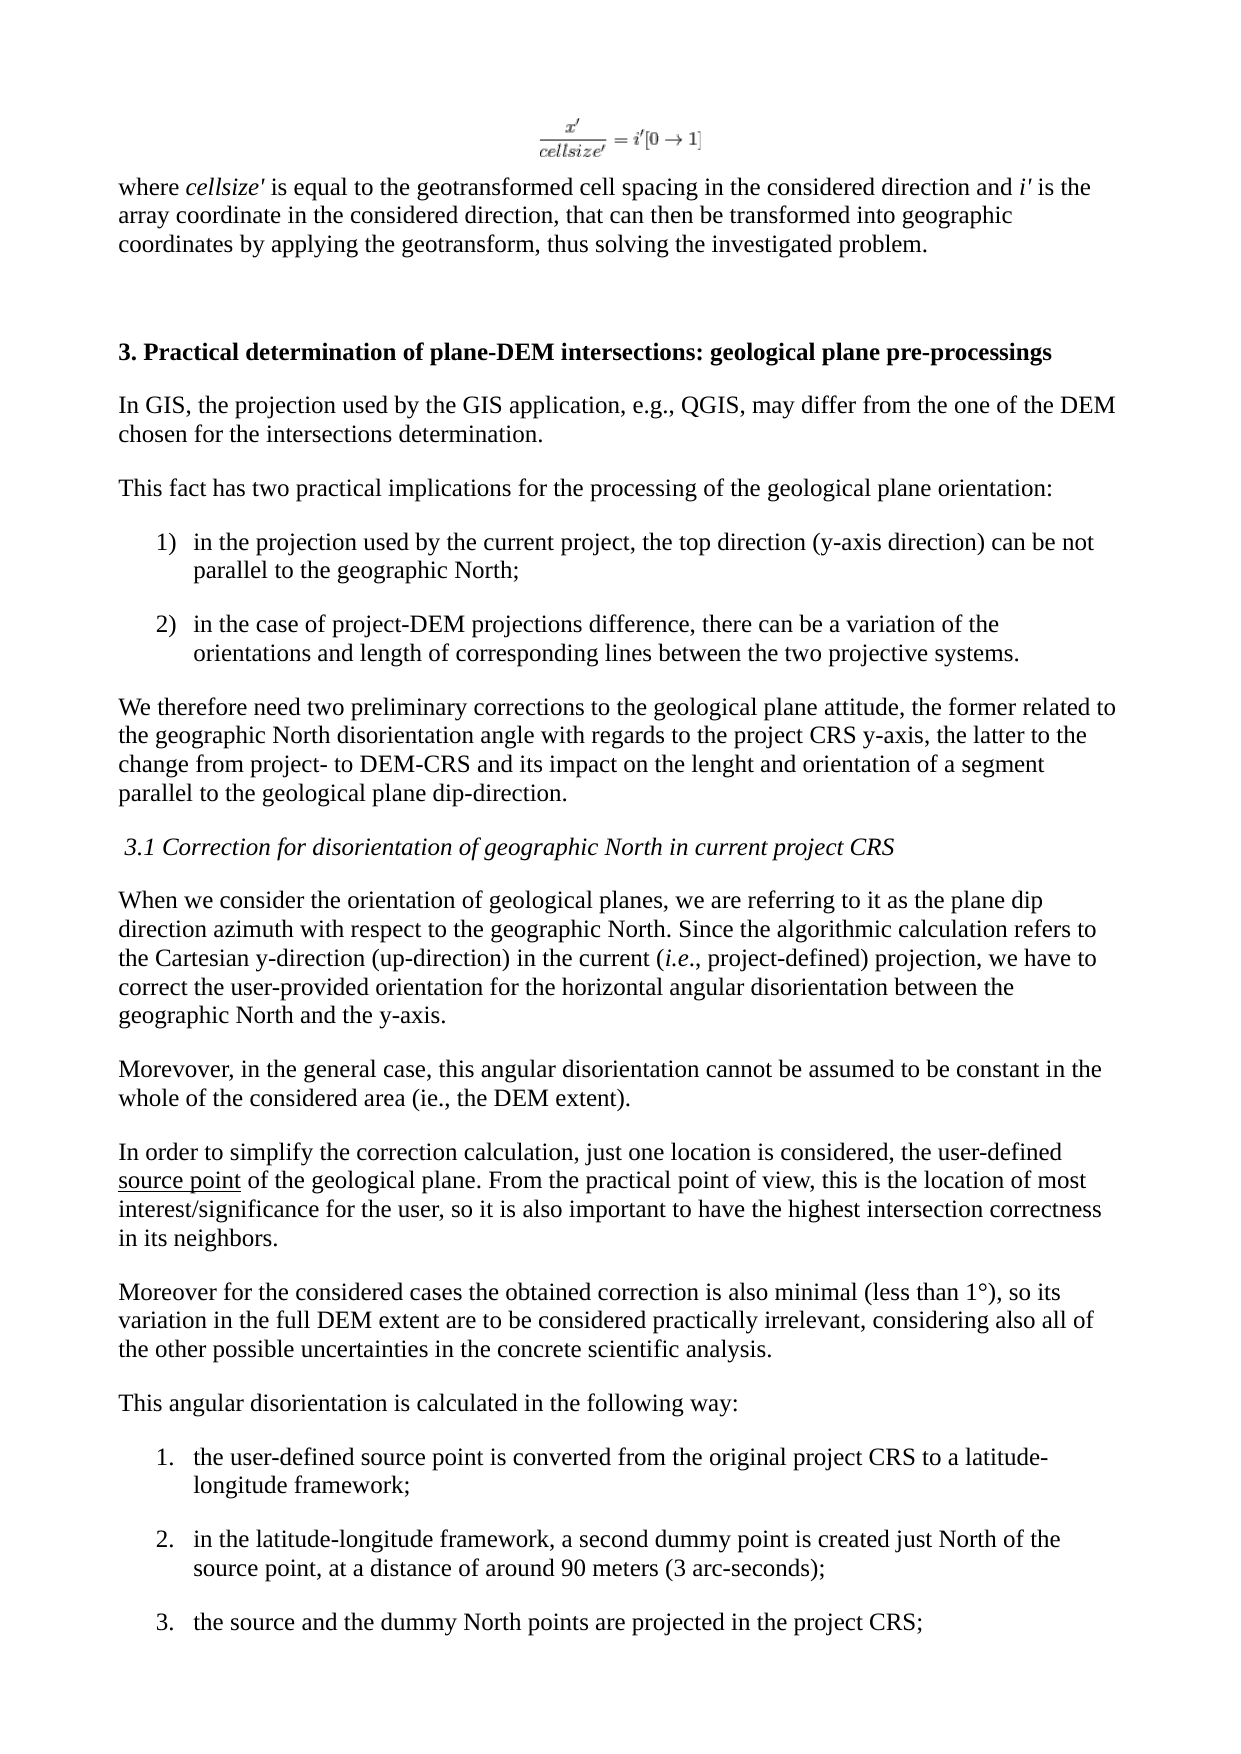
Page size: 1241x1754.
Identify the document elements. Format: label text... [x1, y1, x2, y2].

text 3.1 Correction for disorientation of geographic North in current project CRS [118, 832, 1122, 861]
list the source and the dummy North points are projected in the project CRS; [156, 1607, 1122, 1636]
text This fact has two practical implications for the processing of the geological plane orientation: [118, 473, 1122, 502]
text This angular disorientation is calculated in the following way: [118, 1388, 1122, 1417]
text We therefore need two preliminary corrections to the geological plane attitude, the former related to the geographic North disorientation angle with regards to the project CRS y-axis, the latter to the change from project- to DEM-CRS and its impact on the lenght and orientation of a segment parallel to the geological plane dip-direction. [118, 692, 1122, 807]
list in the projection used by the current project, the top direction (y-axis direction) can be not parallel to the geographic North; [156, 527, 1122, 584]
list the user-defined source point is converted from the original project CRS to a latitude-longitude framework; [156, 1442, 1122, 1499]
text where cellsize' is equal to the geotransformed cell spacing in the considered direction and i' is the array coordinate in the considered direction, that can then be transformed into geographic coordinates by applying the geotransform, thus solving the investigated problem. [118, 172, 1122, 258]
list in the case of project-DEM projections difference, there can be a variation of the orientations and length of corresponding lines between the two projective systems. [156, 609, 1122, 667]
text In GIS, the projection used by the GIS application, e.g., QGIS, may differ from the one of the DEM chosen for the intersections determination. [118, 391, 1122, 448]
list in the latitude-longitude framework, a second dummy point is created just North of the source point, at a distance of around 90 meters (3 arc-seconds); [156, 1524, 1122, 1582]
text Moreover for the considered cases the obtained correction is also minimal (less than 1°), so its variation in the full DEM extent are to be considered practically irrelevant, considering also all of the other possible uncertainties in the concrete scientific analysis. [118, 1277, 1122, 1363]
picture [539, 118, 701, 157]
text When we consider the orientation of geological planes, we are referring to it as the plane dip direction azimuth with respect to the geographic North. Since the algorithmic calculation refers to the Cartesian y-direction (up-direction) in the current (i.e., project-defined) projection, we have to correct the user-provided orientation for the horizontal angular disorientation between the geographic North and the y-axis. [118, 886, 1122, 1029]
text 3. Practical determination of plane-DEM intersections: geological plane pre-processings [118, 337, 1122, 366]
text In order to simplify the correction calculation, just one location is considered, the user-defined source point of the geological plane. From the practical point of view, this is the location of most interest/significance for the user, so it is also important to have the highest intersection correctness in its neighbors. [118, 1137, 1122, 1252]
text Morevover, in the general case, this angular disorientation cannot be assumed to be constant in the whole of the considered area (ie., the DEM extent). [118, 1054, 1122, 1112]
